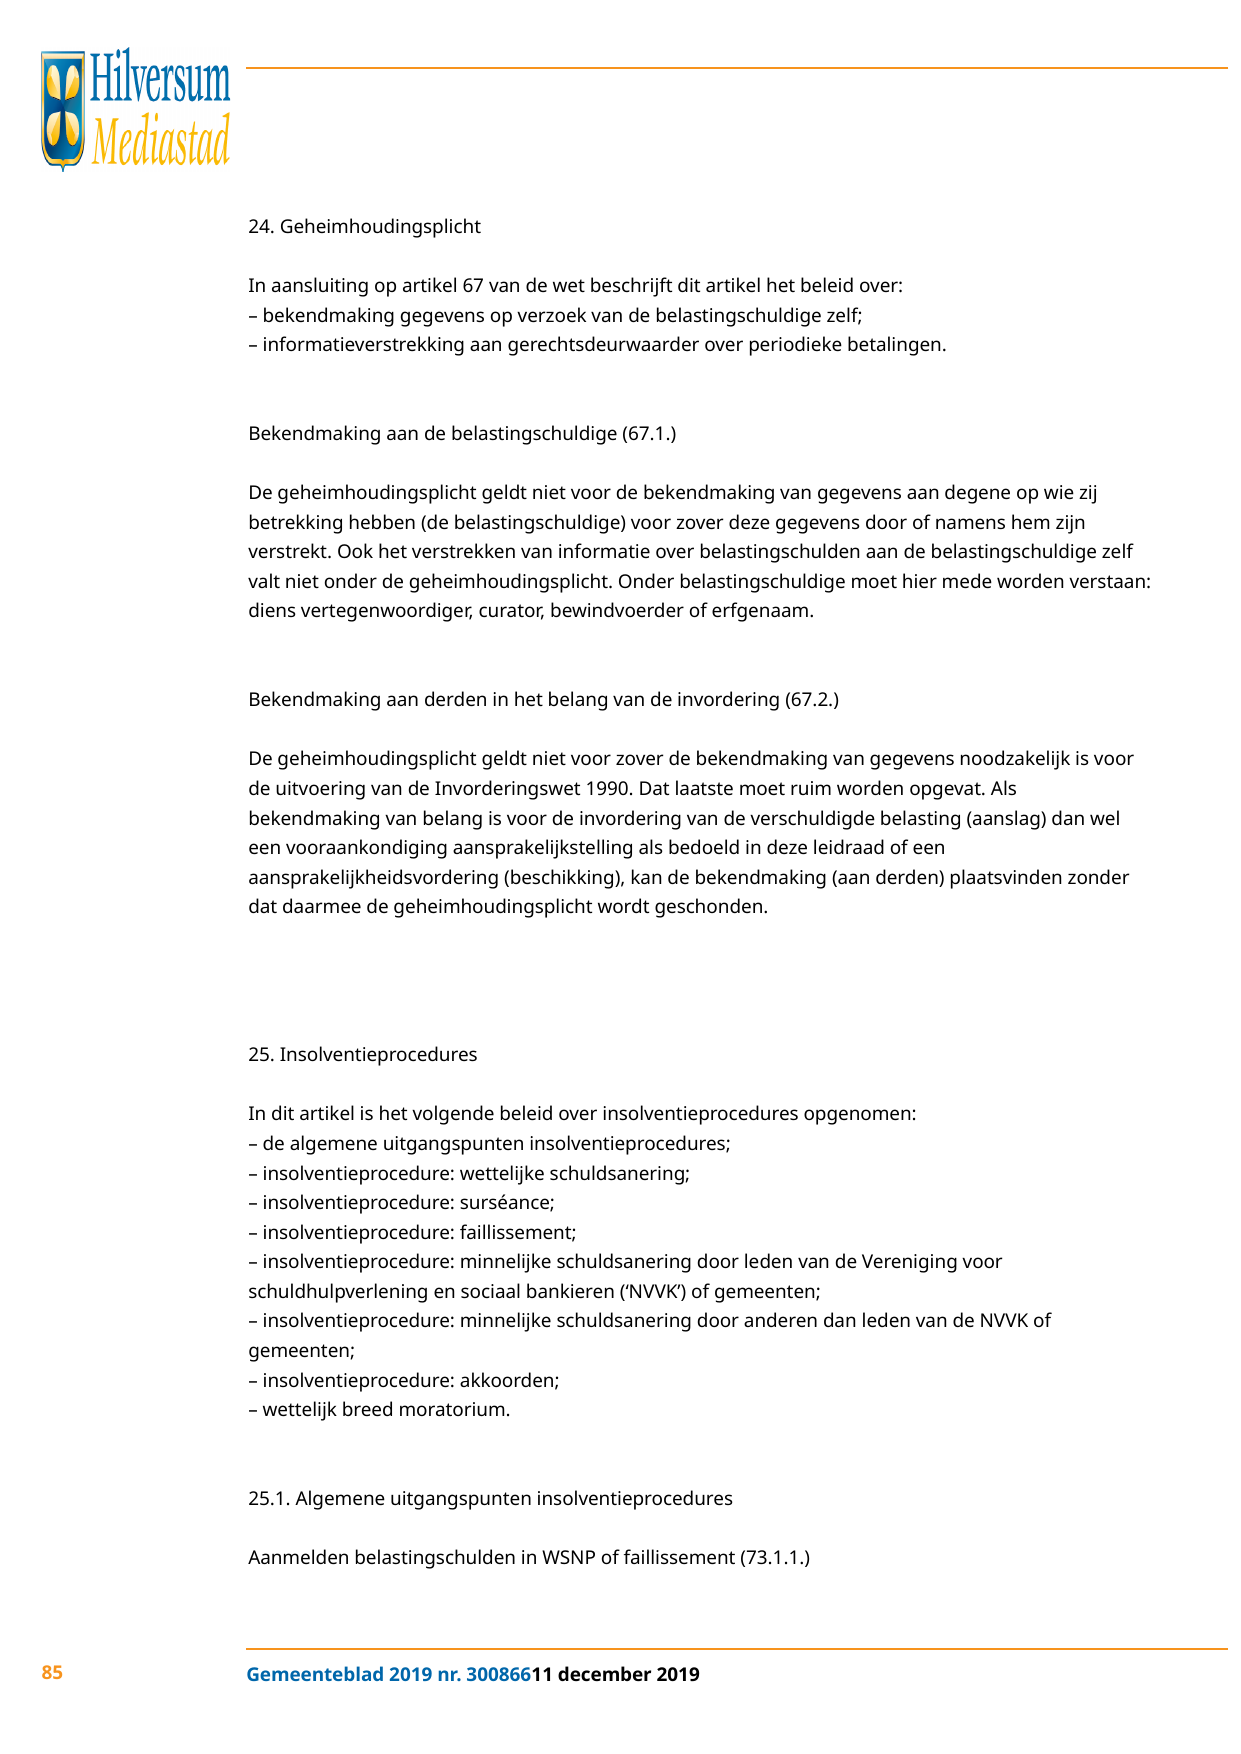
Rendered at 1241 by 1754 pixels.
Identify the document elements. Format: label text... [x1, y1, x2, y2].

text 25. Insolventieprocedures [248, 1041, 1152, 1067]
text De geheimhoudingsplicht geldt niet voor zover de bekendmaking van gegevens noodzakelijk is voor de uitvoering van de Invorderingswet 1990. Dat laatste moet ruim worden opgevat. Als bekendmaking van belang is voor de invordering van de verschuldigde belasting (aanslag) dan wel een vooraankondiging aansprakelijkstelling als bedoeld in deze leidraad of een aansprakelijkheidsvordering (beschikking), kan de bekendmaking (aan derden) plaatsvinden zonder dat daarmee de geheimhoudingsplicht wordt geschonden. [248, 746, 1152, 919]
text – insolventieprocedure: surséance; [248, 1189, 1152, 1215]
text – de algemene uitgangspunten insolventieprocedures; [248, 1130, 1152, 1156]
text Aanmelden belastingschulden in WSNP of faillissement (73.1.1.) [248, 1544, 1152, 1570]
text In dit artikel is het volgende beleid over insolventieprocedures opgenomen: [248, 1101, 1152, 1126]
text De geheimhoudingsplicht geldt niet voor de bekendmaking van gegevens aan degene op wie zij betrekking hebben (de belastingschuldige) voor zover deze gegevens door of namens hem zijn verstrekt. Ook het verstrekken van informatie over belastingschulden aan de belastingschuldige zelf valt niet onder de geheimhoudingsplicht. Onder belastingschuldige moet hier mede worden verstaan: diens vertegenwoordiger, curator, bewindvoerder of erfgenaam. [248, 479, 1152, 623]
text 24. Geheimhoudingsplicht [248, 213, 1152, 239]
picture [41, 47, 231, 172]
text In aansluiting op artikel 67 van de wet beschrijft dit artikel het beleid over: [248, 272, 1152, 298]
text – informatieverstrekking aan gerechtsdeurwaarder over periodieke betalingen. [248, 331, 1152, 357]
text – insolventieprocedure: minnelijke schuldsanering door anderen dan leden van de NVVK of gemeenten; [248, 1308, 1152, 1363]
text – insolventieprocedure: akkoorden; [248, 1367, 1152, 1393]
text – insolventieprocedure: minnelijke schuldsanering door leden van de Vereniging voor schuldhulpverlening en sociaal bankieren (‘NVVK’) of gemeenten; [248, 1248, 1152, 1304]
text Bekendmaking aan de belastingschuldige (67.1.) [248, 420, 1152, 446]
text – insolventieprocedure: wettelijke schuldsanering; [248, 1160, 1152, 1186]
text Bekendmaking aan derden in het belang van de invordering (67.2.) [248, 686, 1152, 712]
text – bekendmaking gegevens op verzoek van de belastingschuldige zelf; [248, 302, 1152, 328]
text 25.1. Algemene uitgangspunten insolventieprocedures [248, 1485, 1152, 1511]
text – insolventieprocedure: faillissement; [248, 1219, 1152, 1245]
text – wettelijk breed moratorium. [248, 1396, 1152, 1422]
